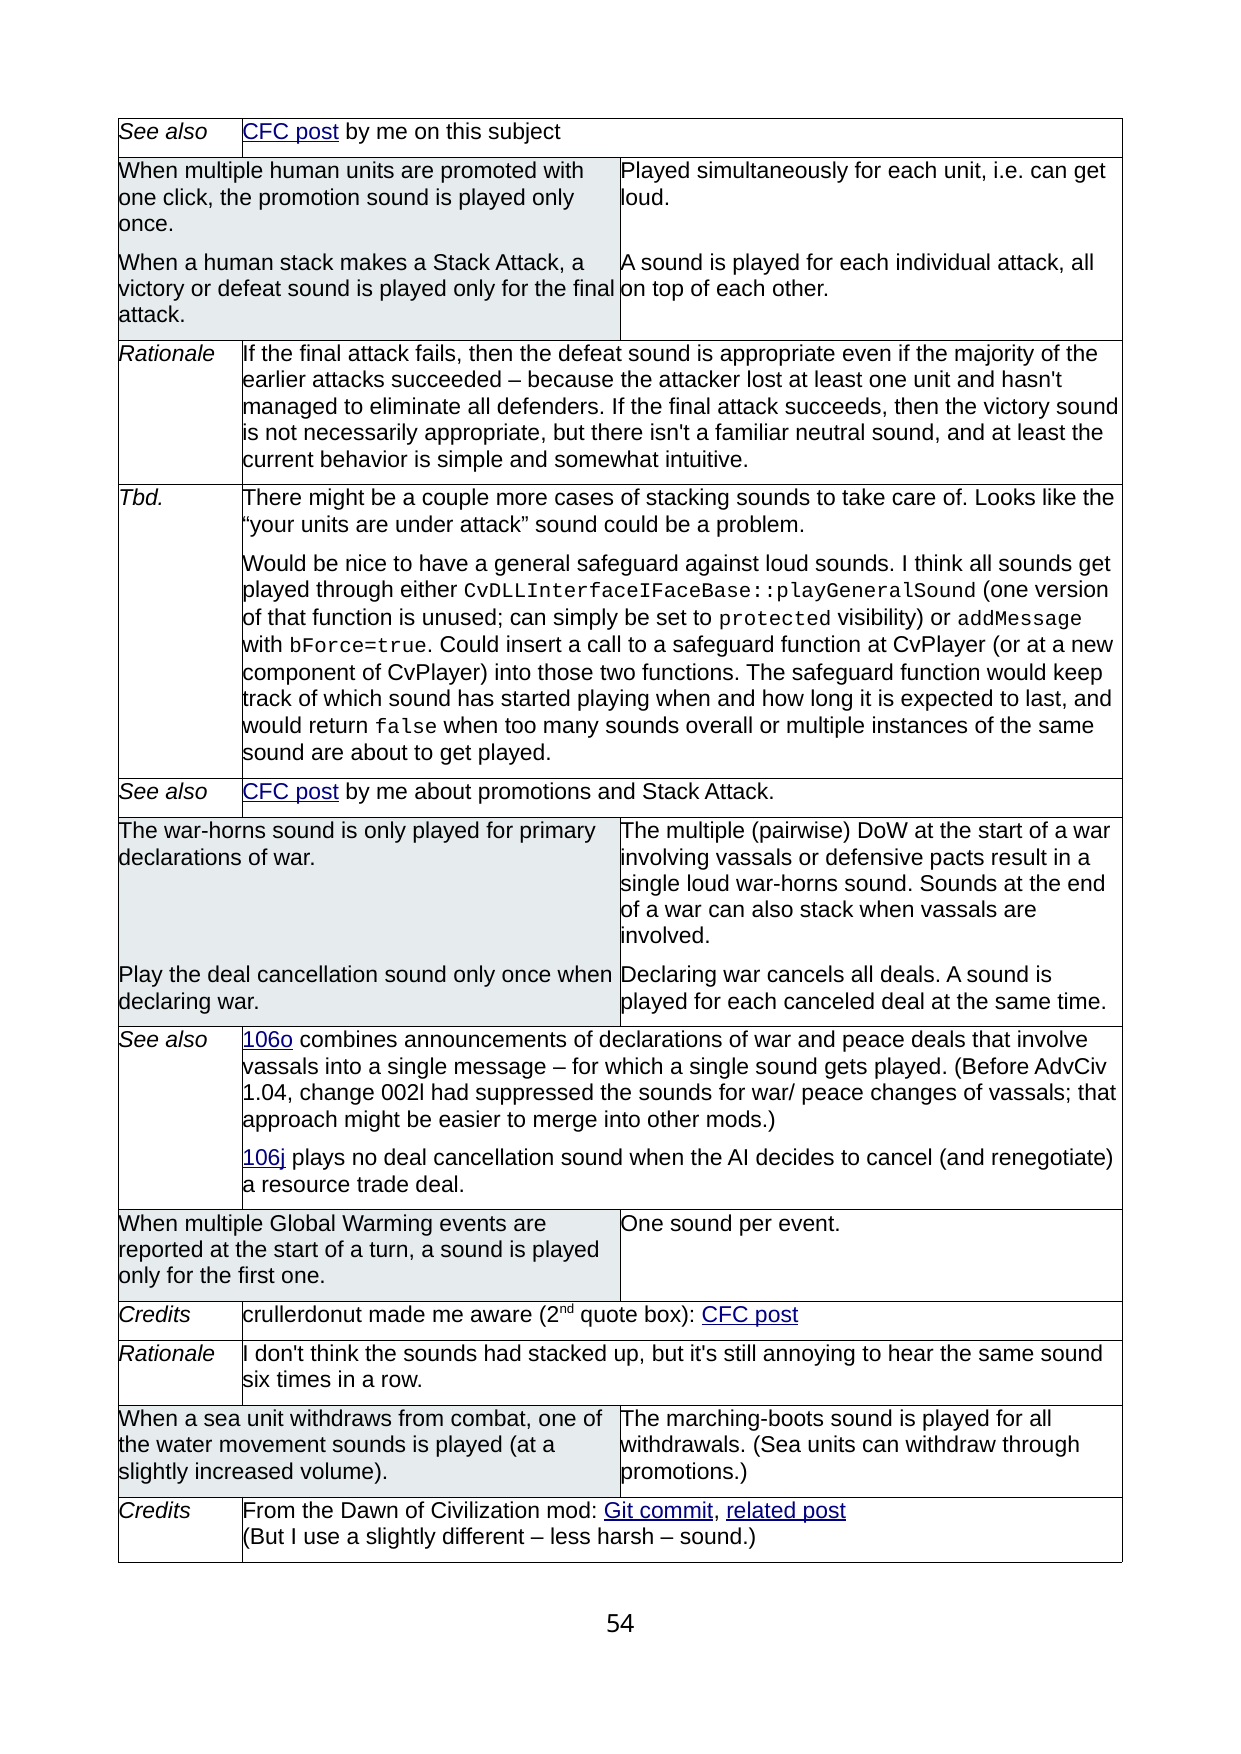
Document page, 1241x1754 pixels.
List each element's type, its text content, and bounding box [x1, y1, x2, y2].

table_cell See also [119, 779, 242, 817]
table_cell CFC post by me about promotions and Stack Attack. [243, 779, 1122, 817]
table_cell There might be a couple more cases of stacking sounds to take care of. Looks like the “your units are under attack” sound could be a problem. Would be nice to have a general safeguard against loud sounds. I think all sounds get played through either CvDLLInterfaceIFaceBase::playGeneralSound (one version of that function is unused; can simply be set to protected visibility) or addMessage with bForce=true. Could insert a call to a safeguard function at CvPlayer (or at a new component of CvPlayer) into those two functions. The safeguard function would keep track of which sound has started playing when and how long it is expected to last, and would return false when too many sounds overall or multiple instances of the same sound are about to get played. [243, 485, 1122, 778]
table_cell See also [119, 119, 242, 157]
table_cell If the final attack fails, then the defeat sound is appropriate even if the majority of the earlier attacks succeeded – because the attacker lost at least one unit and hasn't managed to eliminate all defenders. If the final attack succeeds, then the victory sound is not necessarily appropriate, but there isn't a familiar neutral sound, and at least the current behavior is simple and somewhat intuitive. [243, 341, 1122, 484]
table_cell The multiple (pairwise) DoW at the start of a war involving vassals or defensive pacts result in a single loud war-horns sound. Sounds at the end of a war can also stack when vassals are involved. Declaring war cancels all deals. A sound is played for each canceled deal at the same time. [621, 818, 1122, 1026]
table_cell Credits [119, 1302, 242, 1340]
table_cell When multiple human units are promoted with one click, the promotion sound is played only once. When a human stack makes a Stack Attack, a victory or defeat sound is played only for the final attack. [119, 158, 620, 340]
table_cell The marching-boots sound is played for all withdrawals. (Sea units can withdraw through promotions.) [621, 1406, 1122, 1497]
table_cell 106o combines announcements of declarations of war and peace deals that involve vassals into a single message – for which a single sound gets played. (Before AdvCiv 1.04, change 002l had suppressed the sounds for war/ peace changes of vassals; that approach might be easier to merge into other mods.) 106j plays no deal cancellation sound when the AI decides to cancel (and renegotiate) a resource trade deal. [243, 1027, 1122, 1209]
table_cell When a sea unit withdraws from combat, one of the water movement sounds is played (at a slightly increased volume). [119, 1406, 620, 1497]
table_cell Tbd. [119, 485, 242, 778]
table_cell From the Dawn of Civilization mod: Git commit, related post (But I use a slightly different – less harsh – sound.) [243, 1498, 1122, 1562]
table_cell Played simultaneously for each unit, i.e. can get loud. A sound is played for each individual attack, all on top of each other. [621, 158, 1122, 340]
table_cell See also [119, 1027, 242, 1209]
table_cell Rationale [119, 341, 242, 484]
table_cell When multiple Global Warming events are reported at the start of a turn, a sound is played only for the first one. [119, 1210, 620, 1301]
table_cell CFC post by me on this subject [243, 119, 1122, 157]
table_cell Rationale [119, 1341, 242, 1405]
table_cell The war-horns sound is only played for primary declarations of war. Play the deal cancellation sound only once when declaring war. [119, 818, 620, 1026]
table_cell crullerdonut made me aware (2nd quote box): CFC post [243, 1302, 1122, 1340]
table_cell Credits [119, 1498, 242, 1562]
table_cell One sound per event. [621, 1210, 1122, 1301]
table_cell I don't think the sounds had stacked up, but it's still annoying to hear the same sound six times in a row. [243, 1341, 1122, 1405]
